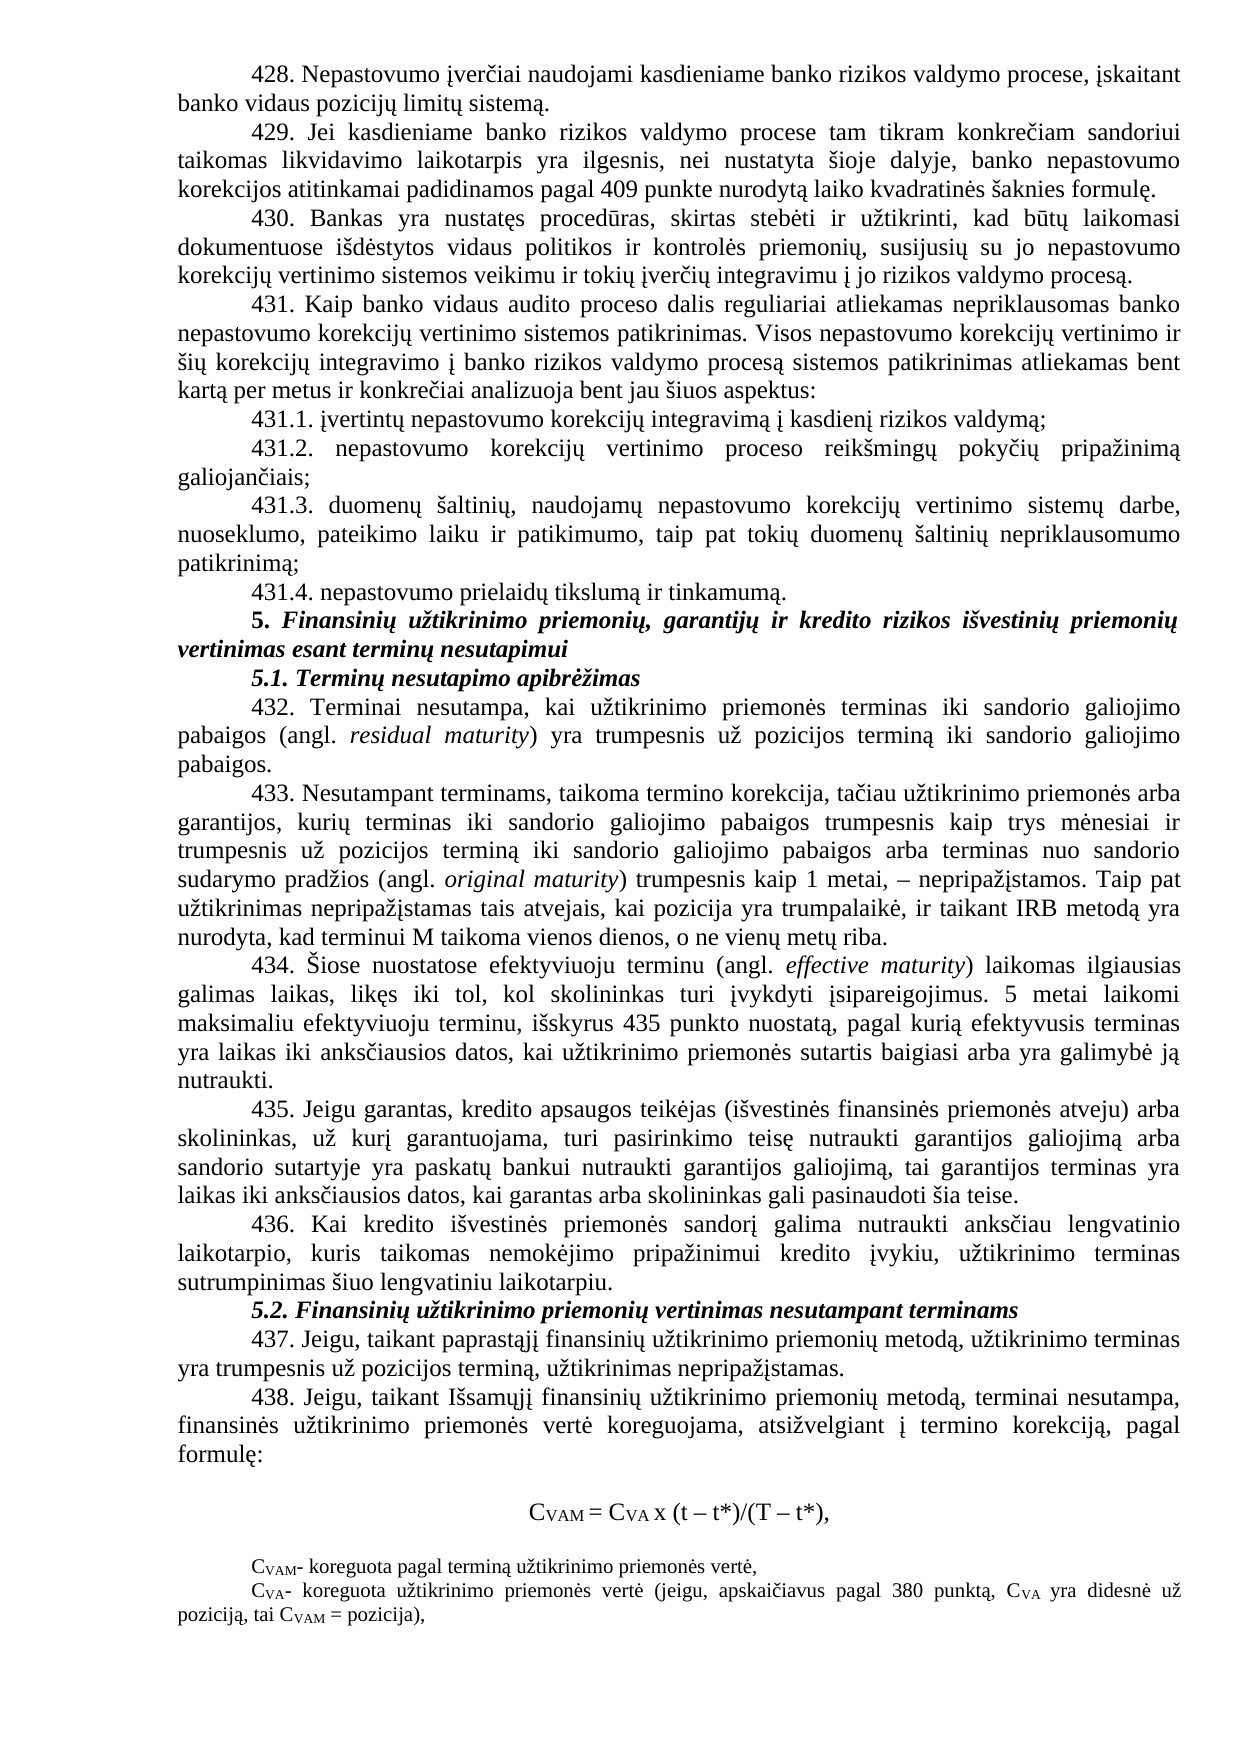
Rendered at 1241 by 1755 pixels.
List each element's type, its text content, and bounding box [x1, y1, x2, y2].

text 431.4. nepastovumo prielaidų tikslumą ir tinkamumą. [177, 577, 1181, 605]
text 429. Jei kasdieniame banko rizikos valdymo procese tam tikram konkrečiam sandoriui taikomas likvidavimo laikotarpis yra ilgesnis, nei nustatyta šioje dalyje, banko nepastovumo korekcijos atitinkamai padidinamos pagal 409 punkte nurodytą laiko kvadratinės šaknies formulę. [177, 117, 1181, 203]
text 5. Finansinių užtikrinimo priemonių, garantijų ir kredito rizikos išvestinių priemonių vertinimas esant terminų nesutapimui [177, 605, 1181, 663]
text 431. Kaip banko vidaus audito proceso dalis reguliariai atliekamas nepriklausomas banko nepastovumo korekcijų vertinimo sistemos patikrinimas. Visos nepastovumo korekcijų vertinimo ir šių korekcijų integravimo į banko rizikos valdymo procesą sistemos patikrinimas atliekamas bent kartą per metus ir konkrečiai analizuoja bent jau šiuos aspektus: [177, 289, 1181, 404]
text 437. Jeigu, taikant paprastąjį finansinių užtikrinimo priemonių metodą, užtikrinimo terminas yra trumpesnis už pozicijos terminą, užtikrinimas nepripažįstamas. [177, 1324, 1181, 1382]
text 428. Nepastovumo įverčiai naudojami kasdieniame banko rizikos valdymo procese, įskaitant banko vidaus pozicijų limitų sistemą. [177, 59, 1181, 117]
text 438. Jeigu, taikant Išsamųjį finansinių užtikrinimo priemonių metodą, terminai nesutampa, finansinės užtikrinimo priemonės vertė koreguojama, atsižvelgiant į termino korekciją, pagal formulę: [177, 1382, 1181, 1468]
text 431.2. nepastovumo korekcijų vertinimo proceso reikšmingų pokyčių pripažinimą galiojančiais; [177, 433, 1181, 490]
text 435. Jeigu garantas, kredito apsaugos teikėjas (išvestinės finansinės priemonės atveju) arba skolininkas, už kurį garantuojama, turi pasirinkimo teisę nutraukti garantijos galiojimą arba sandorio sutartyje yra paskatų bankui nutraukti garantijos galiojimą, tai garantijos terminas yra laikas iki anksčiausios datos, kai garantas arba skolininkas gali pasinaudoti šia teise. [177, 1094, 1181, 1209]
text 436. Kai kredito išvestinės priemonės sandorį galima nutraukti anksčiau lengvatinio laikotarpio, kuris taikomas nemokėjimo pripažinimui kredito įvykiu, užtikrinimo terminas sutrumpinimas šiuo lengvatiniu laikotarpiu. [177, 1209, 1181, 1295]
text 431.3. duomenų šaltinių, naudojamų nepastovumo korekcijų vertinimo sistemų darbe, nuoseklumo, pateikimo laiku ir patikimumo, taip pat tokių duomenų šaltinių nepriklausomumo patikrinimą; [177, 490, 1181, 577]
text 5.2. Finansinių užtikrinimo priemonių vertinimas nesutampant terminams [177, 1295, 1181, 1324]
text 430. Bankas yra nustatęs procedūras, skirtas stebėti ir užtikrinti, kad būtų laikomasi dokumentuose išdėstytos vidaus politikos ir kontrolės priemonių, susijusių su jo nepastovumo korekcijų vertinimo sistemos veikimu ir tokių įverčių integravimu į jo rizikos valdymo procesą. [177, 203, 1181, 289]
text 433. Nesutampant terminams, taikoma termino korekcija, tačiau užtikrinimo priemonės arba garantijos, kurių terminas iki sandorio galiojimo pabaigos trumpesnis kaip trys mėnesiai ir trumpesnis už pozicijos terminą iki sandorio galiojimo pabaigos arba terminas nuo sandorio sudarymo pradžios (angl. original maturity) trumpesnis kaip 1 metai, – nepripažįstamos. Taip pat užtikrinimas nepripažįstamas tais atvejais, kai pozicija yra trumpalaikė, ir taikant IRB metodą yra nurodyta, kad terminui M taikoma vienos dienos, o ne vienų metų riba. [177, 778, 1181, 950]
text 5.1. Terminų nesutapimo apibrėžimas [177, 663, 1181, 692]
text CVA- koreguota užtikrinimo priemonės vertė (jeigu, apskaičiavus pagal 380 punktą, CVA yra didesnė už poziciją, tai CVAM = pozicija), [177, 1578, 1181, 1626]
text 431.1. įvertintų nepastovumo korekcijų integravimą į kasdienį rizikos valdymą; [177, 404, 1181, 433]
text CVAM = CVA x (t – t*)/(T – t*), [177, 1497, 1181, 1525]
text CVAM- koreguota pagal terminą užtikrinimo priemonės vertė, [177, 1554, 1181, 1578]
text 434. Šiose nuostatose efektyviuoju terminu (angl. effective maturity) laikomas ilgiausias galimas laikas, likęs iki tol, kol skolininkas turi įvykdyti įsipareigojimus. 5 metai laikomi maksimaliu efektyviuoju terminu, išskyrus 435 punkto nuostatą, pagal kurią efektyvusis terminas yra laikas iki anksčiausios datos, kai užtikrinimo priemonės sutartis baigiasi arba yra galimybė ją nutraukti. [177, 950, 1181, 1094]
text 432. Terminai nesutampa, kai užtikrinimo priemonės terminas iki sandorio galiojimo pabaigos (angl. residual maturity) yra trumpesnis už pozicijos terminą iki sandorio galiojimo pabaigos. [177, 692, 1181, 778]
